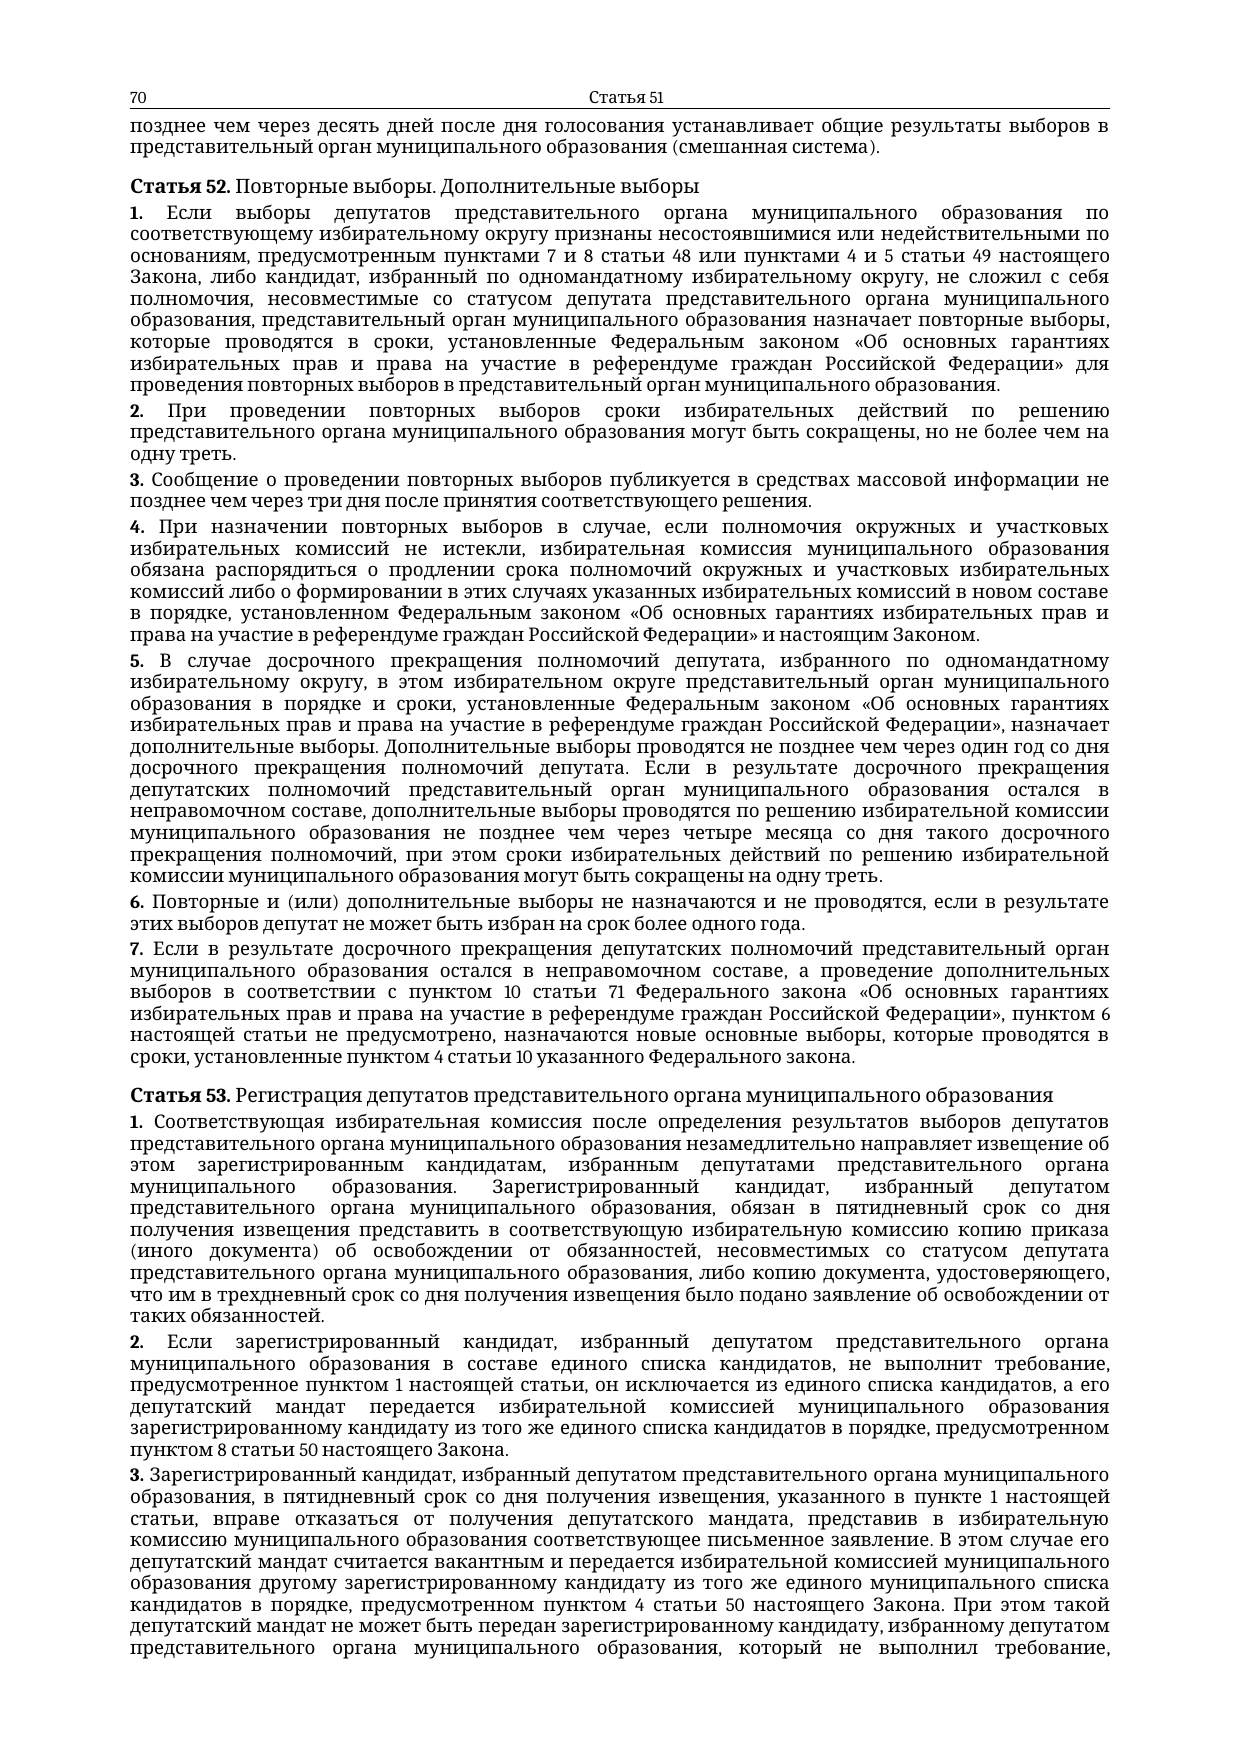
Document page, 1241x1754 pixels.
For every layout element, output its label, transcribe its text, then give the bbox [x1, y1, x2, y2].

text 5. В случае досрочного прекращения полномочий депутата, избранного по одномандатному избирательному округу, в этом избирательном округе представительный орган муниципального образования в порядке и сроки, установленные Федеральным законом «Об основных гарантиях избирательных прав и права на участие в референдуме граждан Российской Федерации», назначает дополнительные выборы. Дополнительные выборы проводятся не позднее чем через один год со дня досрочного прекращения полномочий депутата. Если в результате досрочного прекращения депутатских полномочий представительный орган муниципального образования остался в неправомочном составе, дополнительные выборы проводятся по решению избирательной комиссии муниципального образования не позднее чем через четыре месяца со дня такого досрочного прекращения полномочий, при этом сроки избирательных действий по решению избирательной комиссии муниципального образования могут быть сокращены на одну треть. [130, 650, 1110, 887]
text 2. При проведении повторных выборов сроки избирательных действий по решению представительного органа муниципального образования могут быть сокращены, но не более чем на одну треть. [130, 400, 1110, 465]
text 4. При назначении повторных выборов в случае, если полномочия окружных и участковых избирательных комиссий не истекли, избирательная комиссия муниципального образования обязана распорядиться о продлении срока полномочий окружных и участковых избирательных комиссий либо о формировании в этих случаях указанных избирательных комиссий в новом составе в порядке, установленном Федеральным законом «Об основных гарантиях избирательных прав и права на участие в референдуме граждан Российской Федерации» и настоящим Законом. [130, 517, 1110, 646]
text 3. Сообщение о проведении повторных выборов публикуется в средствах массовой информации не позднее чем через три дня после принятия соответствующего решения. [130, 469, 1110, 512]
text 2. Если зарегистрированный кандидат, избранный депутатом представительного органа муниципального образования в составе единого списка кандидатов, не выполнит требование, предусмотренное пунктом 1 настоящей статьи, он исключается из единого списка кандидатов, а его депутатский мандат передается избирательной комиссией муниципального образования зарегистрированному кандидату из того же единого списка кандидатов в порядке, предусмотренном пунктом 8 статьи 50 настоящего Закона. [130, 1331, 1110, 1461]
text 7. Если в результате досрочного прекращения депутатских полномочий представительный орган муниципального образования остался в неправомочном составе, а проведение дополнительных выборов в соответствии с пунктом 10 статьи 71 Федерального закона «Об основных гарантиях избирательных прав и права на участие в референдуме граждан Российской Федерации», пунктом 6 настоящей статьи не предусмотрено, назначаются новые основные выборы, которые проводятся в сроки, установленные пунктом 4 статьи 10 указанного Федерального закона. [130, 939, 1110, 1068]
text 3. Зарегистрированный кандидат, избранный депутатом представительного органа муниципального образования, в пятидневный срок со дня получения извещения, указанного в пункте 1 настоящей статьи, вправе отказаться от получения депутатского мандата, представив в избирательную комиссию муниципального образования соответствующее письменное заявление. В этом случае его депутатский мандат считается вакантным и передается избирательной комиссией муниципального образования другому зарегистрированному кандидату из того же единого муниципального списка кандидатов в порядке, предусмотренном пунктом 4 статьи 50 настоящего Закона. При этом такой депутатский мандат не может быть передан зарегистрированному кандидату, избранному депутатом представительного органа муниципального образования, который не выполнил требование, [130, 1465, 1110, 1659]
subtitle Статья 52. Повторные выборы. Дополнительные выборы [130, 175, 1110, 198]
text 6. Повторные и (или) дополнительные выборы не назначаются и не проводятся, если в результате этих выборов депутат не может быть избран на срок более одного года. [130, 891, 1110, 934]
subtitle Статья 53. Регистрация депутатов представительного органа муниципального образования [130, 1085, 1110, 1107]
text 1. Соответствующая избирательная комиссия после определения результатов выборов депутатов представительного органа муниципального образования незамедлительно направляет извещение об этом зарегистрированным кандидатам, избранным депутатами представительного органа муниципального образования. Зарегистрированный кандидат, избранный депутатом представительного органа муниципального образования, обязан в пятидневный срок со дня получения извещения представить в соответствующую избирательную комиссию копию приказа (иного документа) об освобождении от обязанностей, несовместимых со статусом депутата представительного органа муниципального образования, либо копию документа, удостоверяющего, что им в трехдневный срок со дня получения извещения было подано заявление об освобождении от таких обязанностей. [130, 1112, 1110, 1327]
text 1. Если выборы депутатов представительного органа муниципального образования по соответствующему избирательному округу признаны несостоявшимися или недействительными по основаниям, предусмотренным пунктами 7 и 8 статьи 48 или пунктами 4 и 5 статьи 49 настоящего Закона, либо кандидат, избранный по одномандатному избирательному округу, не сложил с себя полномочия, несовместимые со статусом депутата представительного органа муниципального образования, представительный орган муниципального образования назначает повторные выборы, которые проводятся в сроки, установленные Федеральным законом «Об основных гарантиях избирательных прав и права на участие в референдуме граждан Российской Федерации» для проведения повторных выборов в представительный орган муниципального образования. [130, 202, 1110, 396]
text позднее чем через десять дней после дня голосования устанавливает общие результаты выборов в представительный орган муниципального образования (смешанная система). [130, 116, 1110, 159]
